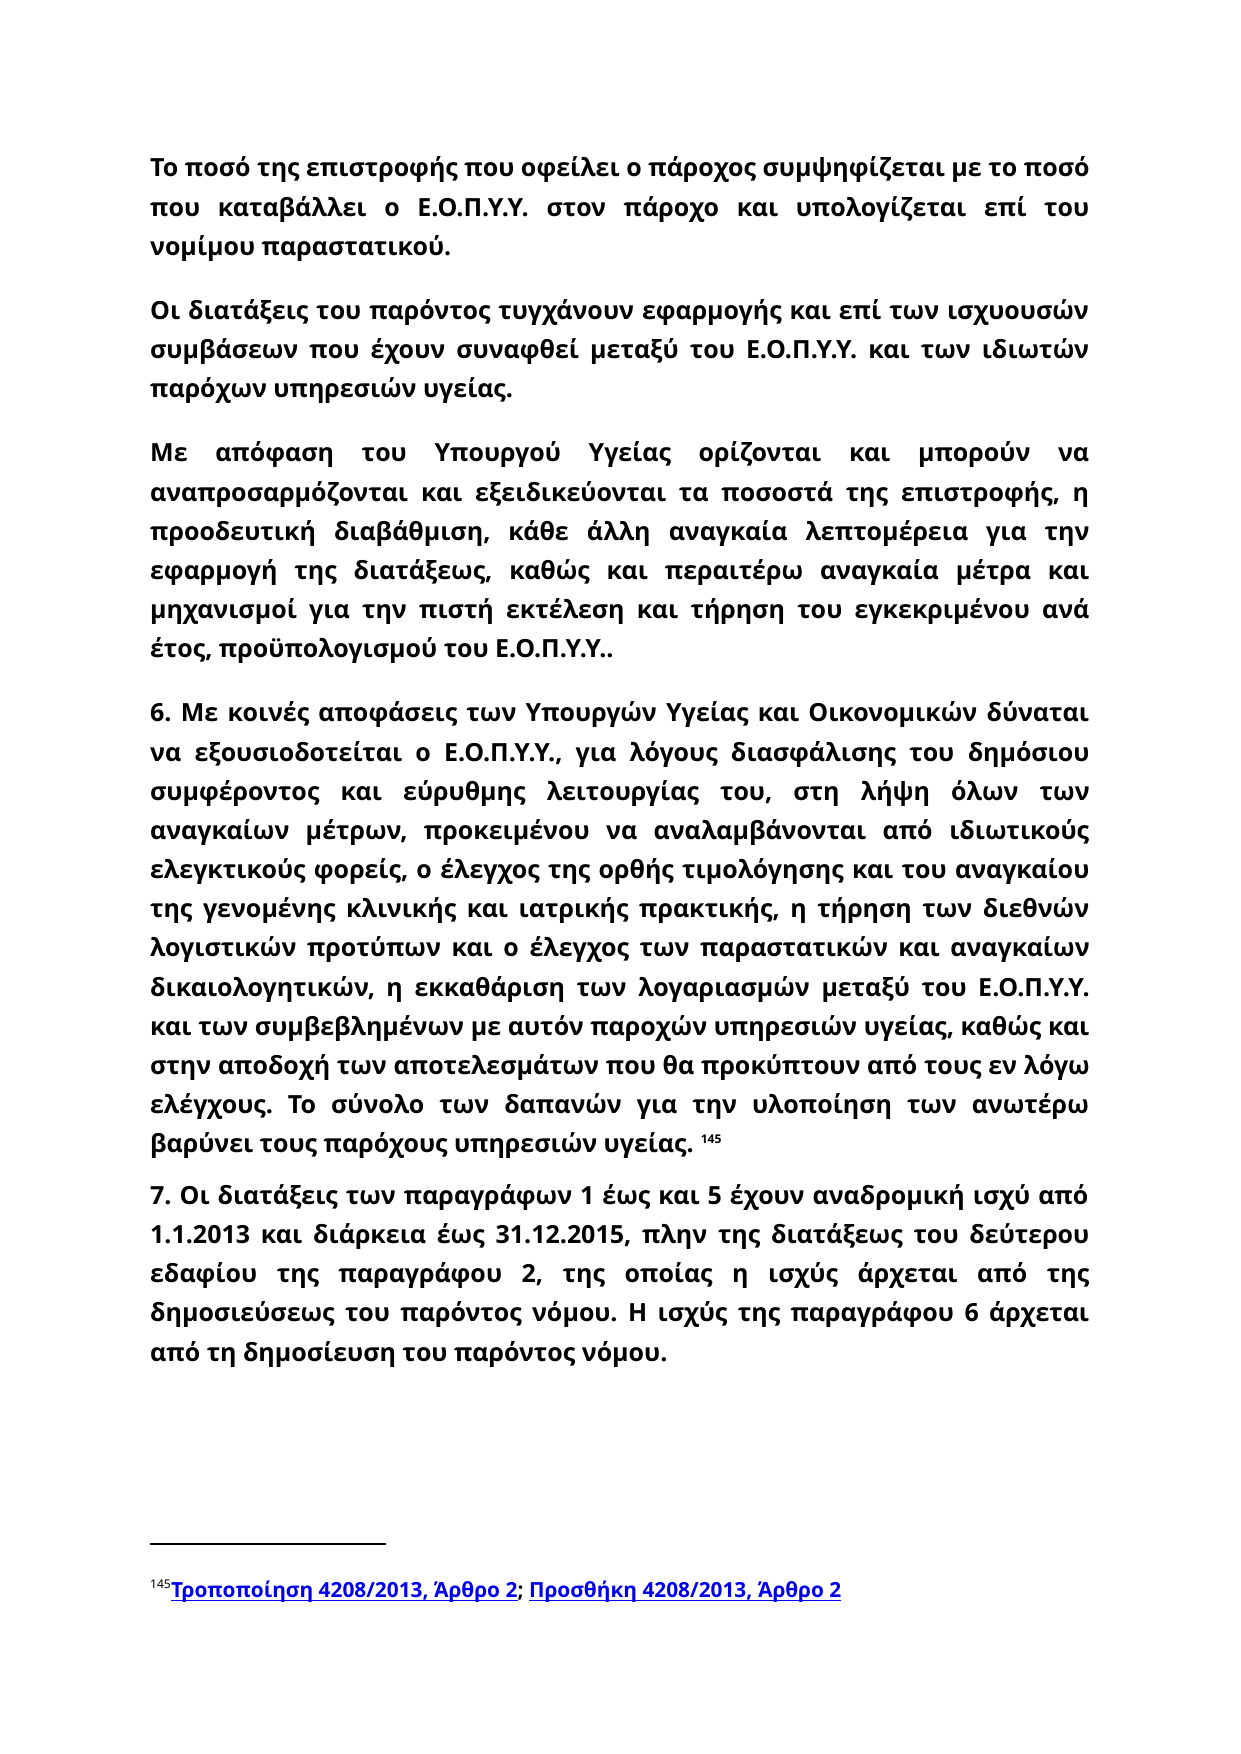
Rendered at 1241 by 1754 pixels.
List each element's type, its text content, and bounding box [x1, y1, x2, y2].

text Με απόφαση του Υπουργού Υγείας ορίζονται και μπορούν να αναπροσαρμόζονται και εξειδικεύονται τα ποσοστά της επιστροφής, η προοδευτική διαβάθμιση, κάθε άλλη αναγκαία λεπτομέρεια για την εφαρμογή της διατάξεως, καθώς και περαιτέρω αναγκαία μέτρα και μηχανισμοί για την πιστή εκτέλεση και τήρηση του εγκεκριμένου ανά έτος, προϋπολογισμού του Ε.Ο.Π.Υ.Υ.. [150, 435, 1090, 665]
text 7. Οι διατάξεις των παραγράφων 1 έως και 5 έχουν αναδρομική ισχύ από 1.1.2013 και διάρκεια έως 31.12.2015, πλην της διατάξεως του δεύτερου εδαφίου της παραγράφου 2, της οποίας η ισχύς άρχεται από της δημοσιεύσεως του παρόντος νόμου. Η ισχύς της παραγράφου 6 άρχεται από τη δημοσίευση του παρόντος νόμου. [150, 1177, 1090, 1368]
text 6. Με κοινές αποφάσεις των Υπουργών Υγείας και Οικονομικών δύναται να εξουσιοδοτείται ο Ε.Ο.Π.Υ.Υ., για λόγους διασφάλισης του δημόσιου συμφέροντος και εύρυθμης λειτουργίας του, στη λήψη όλων των αναγκαίων μέτρων, προκειμένου να αναλαμβάνονται από ιδιωτικούς ελεγκτικούς φορείς, ο έλεγχος της ορθής τιμολόγησης και του αναγκαίου της γενομένης κλινικής και ιατρικής πρακτικής, η τήρηση των διεθνών λογιστικών προτύπων και ο έλεγχος των παραστατικών και αναγκαίων δικαιολογητικών, η εκκαθάριση των λογαριασμών μεταξύ του Ε.Ο.Π.Υ.Υ. και των συμβεβλημένων με αυτόν παροχών υπηρεσιών υγείας, καθώς και στην αποδοχή των αποτελεσμάτων που θα προκύπτουν από τους εν λόγω ελέγχους. Το σύνολο των δαπανών για την υλοποίηση των ανωτέρω βαρύνει τους παρόχους υπηρεσιών υγείας. [150, 695, 1090, 1160]
text Το ποσό της επιστροφής που οφείλει ο πάροχος συμψηφίζεται με το ποσό που καταβάλλει ο Ε.Ο.Π.Υ.Υ. στον πάροχο και υπολογίζεται επί του νομίμου παραστατικού. [150, 150, 1090, 262]
text Τροποποίηση 4208/2013, Άρθρο 2; Προσθήκη 4208/2013, Άρθρο 2 [150, 1576, 1090, 1604]
text Οι διατάξεις του παρόντος τυγχάνουν εφαρμογής και επί των ισχυουσών συμβάσεων που έχουν συναφθεί μεταξύ του Ε.Ο.Π.Υ.Υ. και των ιδιωτών παρόχων υπηρεσιών υγείας. [150, 292, 1090, 405]
